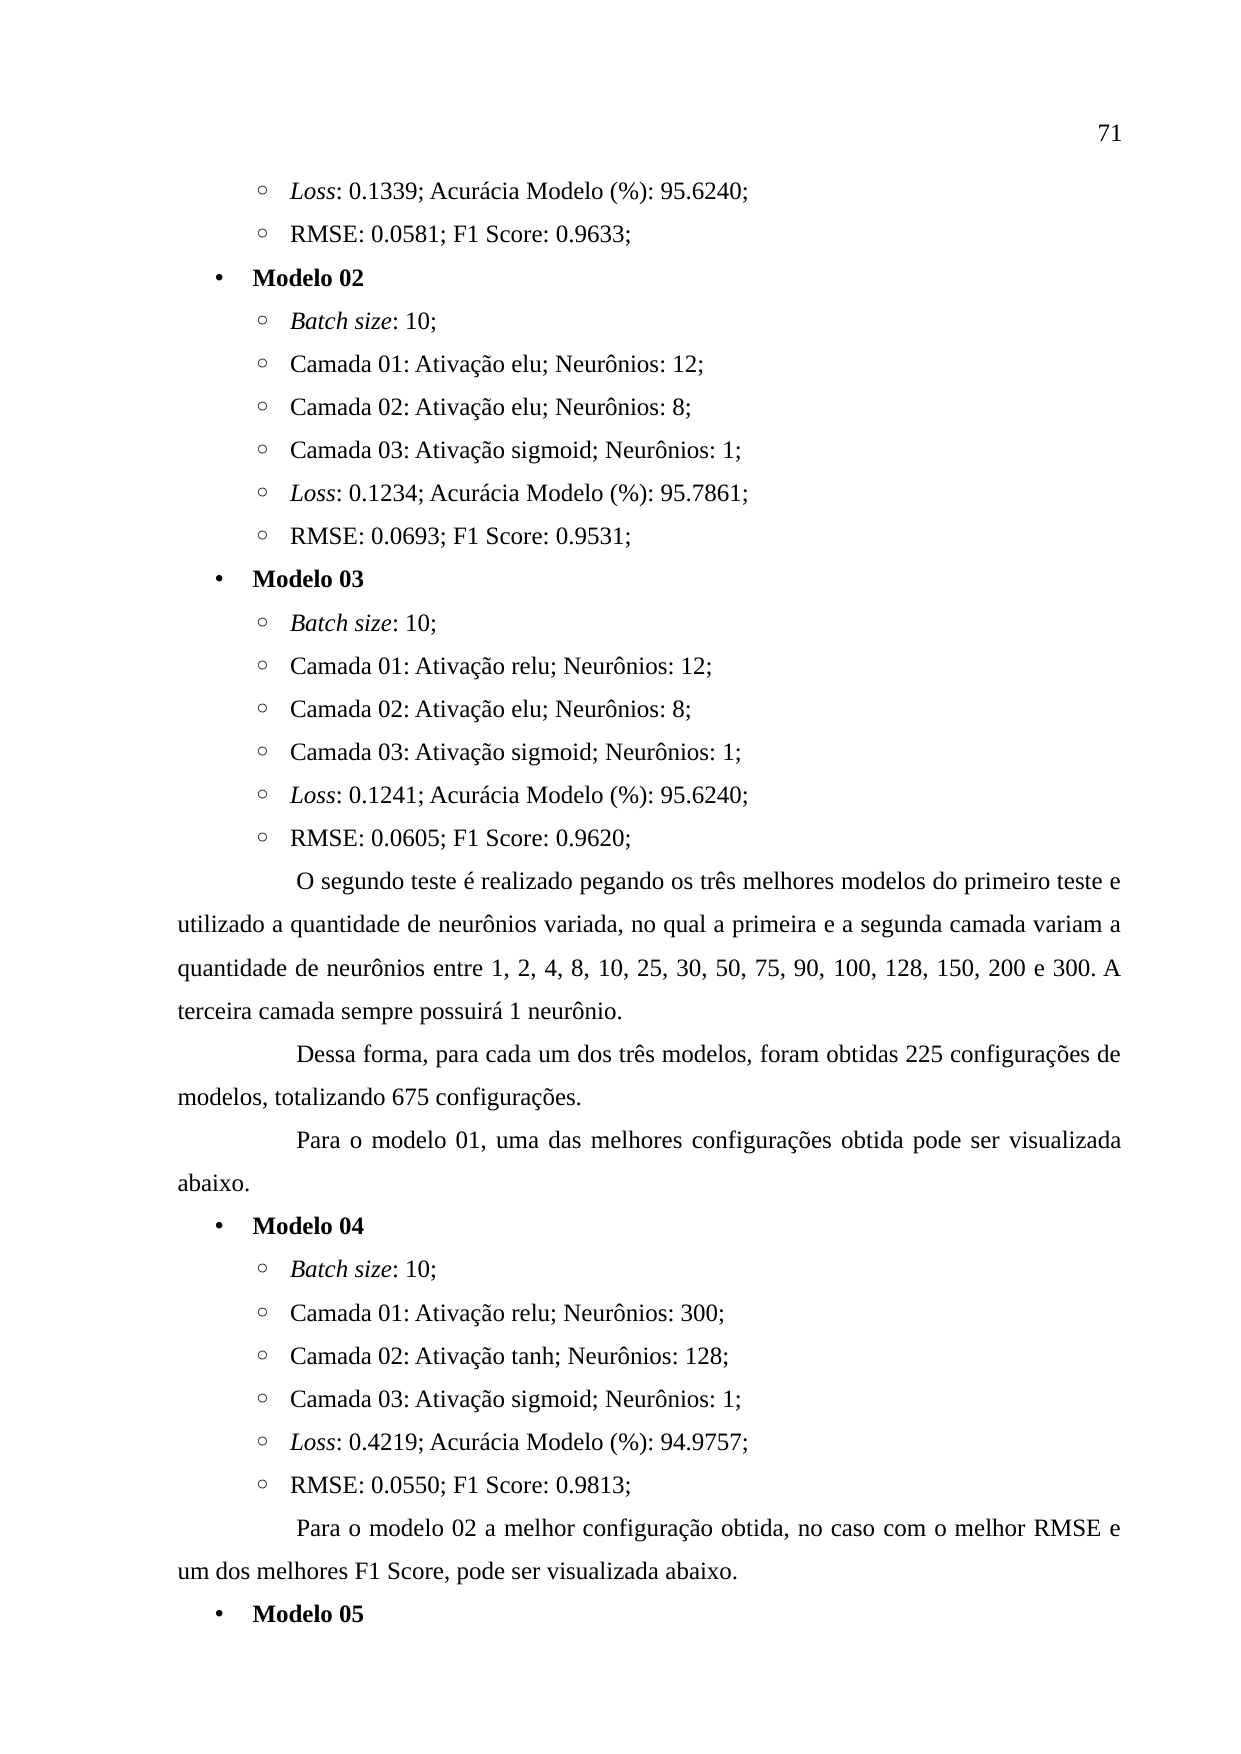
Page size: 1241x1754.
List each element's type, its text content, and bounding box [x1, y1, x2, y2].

list Modelo 02 [215, 263, 1122, 291]
text Dessa forma, para cada um dos três modelos, foram obtidas 225 configurações de modelos, totalizando 675 configurações. [177, 1039, 1122, 1111]
list RMSE: 0.0605; F1 Score: 0.9620; [252, 823, 1122, 852]
list Camada 03: Ativação sigmoid; Neurônios: 1; [252, 1384, 1122, 1413]
list Loss: 0.1339; Acurácia Modelo (%): 95.6240; [252, 176, 1122, 205]
list Batch size: 10; [252, 1254, 1122, 1283]
list Camada 03: Ativação sigmoid; Neurônios: 1; [252, 435, 1122, 464]
list Camada 02: Ativação tanh; Neurônios: 128; [252, 1341, 1122, 1369]
list Camada 01: Ativação relu; Neurônios: 300; [252, 1298, 1122, 1326]
list Camada 01: Ativação relu; Neurônios: 12; [252, 651, 1122, 679]
list RMSE: 0.0550; F1 Score: 0.9813; [252, 1470, 1122, 1499]
list Camada 03: Ativação sigmoid; Neurônios: 1; [252, 737, 1122, 766]
text Para o modelo 02 a melhor configuração obtida, no caso com o melhor RMSE e um dos melhores F1 Score, pode ser visualizada abaixo. [177, 1513, 1122, 1585]
list Loss: 0.1234; Acurácia Modelo (%): 95.7861; [252, 478, 1122, 507]
list Modelo 04 [215, 1211, 1122, 1240]
list Modelo 03 [215, 564, 1122, 593]
list Loss: 0.1241; Acurácia Modelo (%): 95.6240; [252, 780, 1122, 809]
list Loss: 0.4219; Acurácia Modelo (%): 94.9757; [252, 1427, 1122, 1456]
list RMSE: 0.0581; F1 Score: 0.9633; [252, 219, 1122, 248]
list Camada 01: Ativação elu; Neurônios: 12; [252, 349, 1122, 378]
text O segundo teste é realizado pegando os três melhores modelos do primeiro teste e utilizado a quantidade de neurônios variada, no qual a primeira e a segunda camada variam a quantidade de neurônios entre 1, 2, 4, 8, 10, 25, 30, 50, 75, 90, 100, 128, 150, 200 e 300. A terceira camada sempre possuirá 1 neurônio. [177, 866, 1122, 1024]
list Batch size: 10; [252, 306, 1122, 334]
list Camada 02: Ativação elu; Neurônios: 8; [252, 392, 1122, 421]
list Modelo 05 [215, 1599, 1122, 1628]
list Batch size: 10; [252, 608, 1122, 636]
text Para o modelo 01, uma das melhores configurações obtida pode ser visualizada abaixo. [177, 1125, 1122, 1197]
list Camada 02: Ativação elu; Neurônios: 8; [252, 694, 1122, 723]
list RMSE: 0.0693; F1 Score: 0.9531; [252, 521, 1122, 550]
